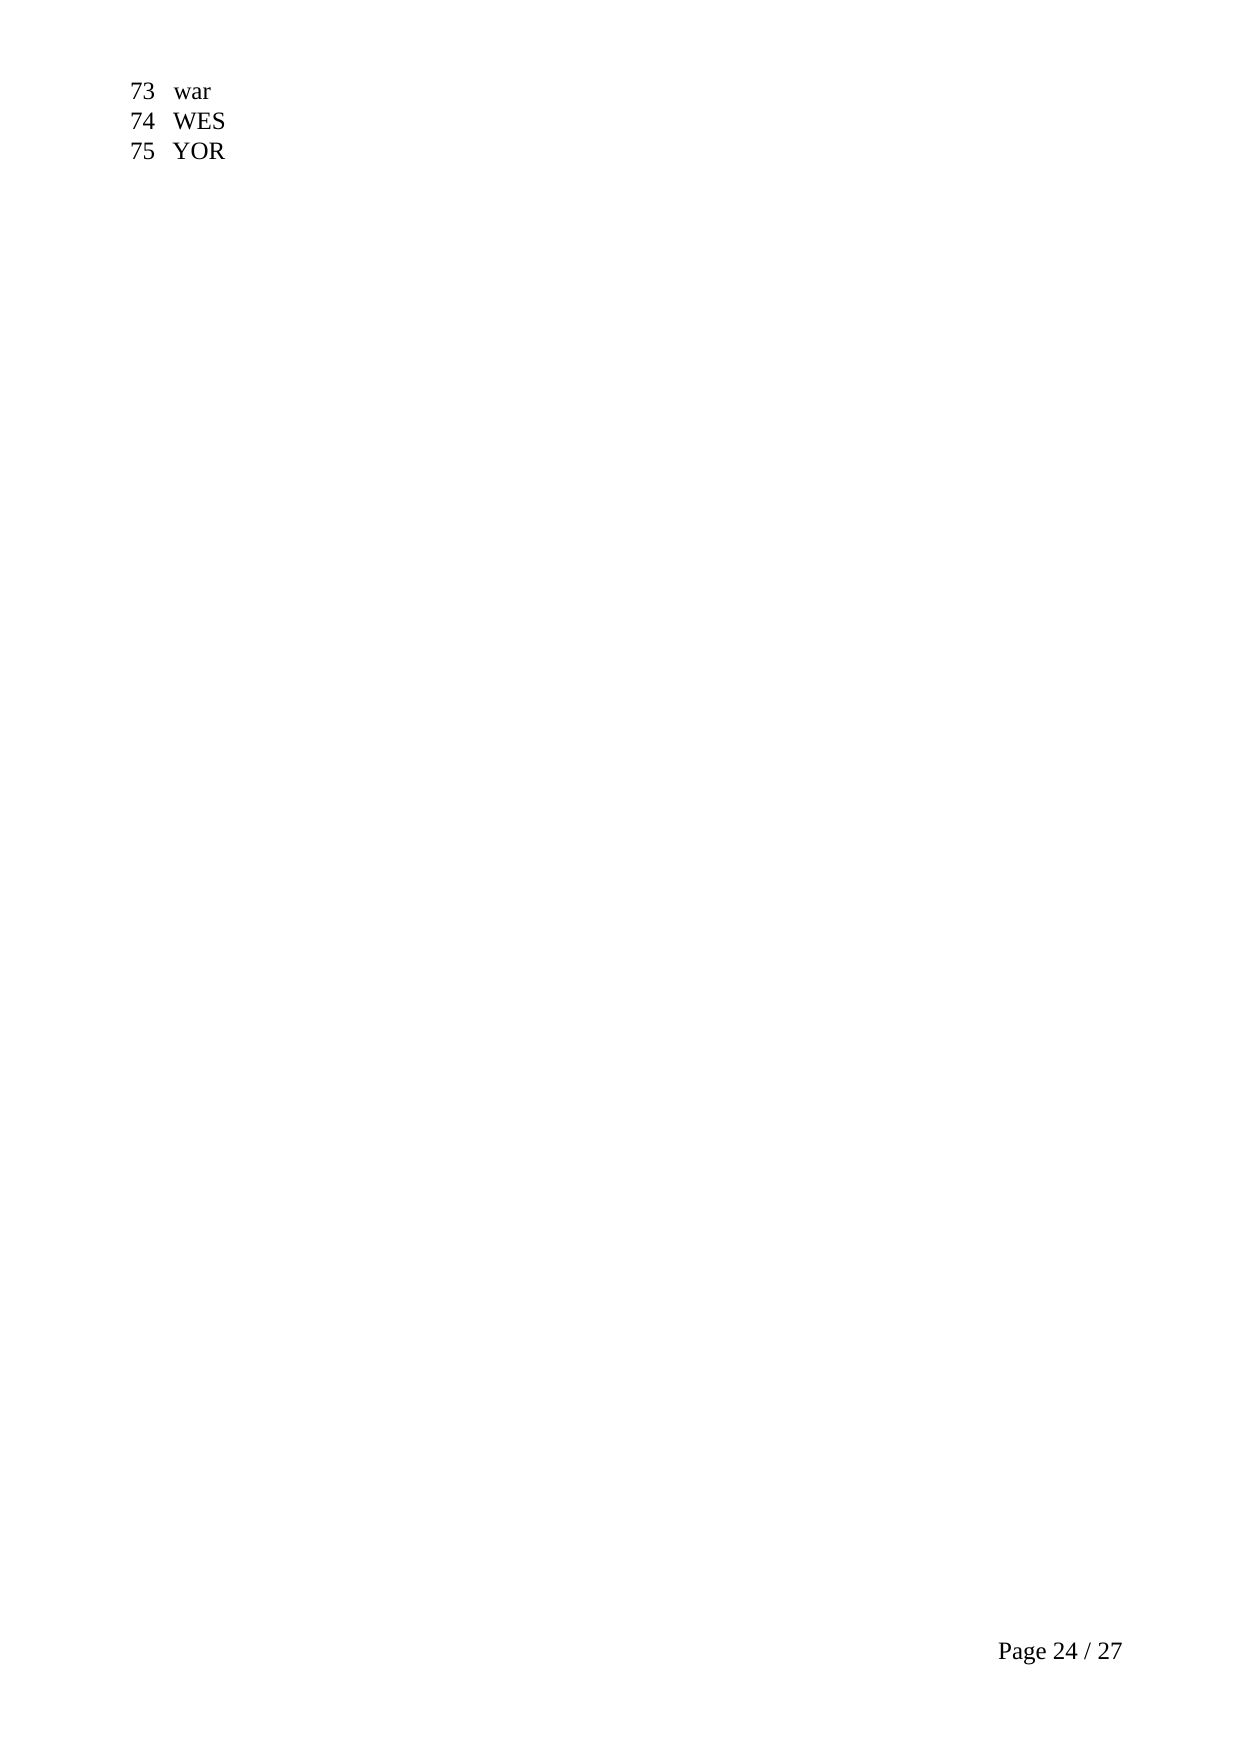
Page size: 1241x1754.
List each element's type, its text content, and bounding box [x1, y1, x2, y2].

table_cell 74 [121, 105, 158, 135]
table_cell war [158, 75, 252, 105]
table_cell YOR [158, 135, 252, 165]
table_cell 73 [121, 75, 158, 105]
table_cell WES [158, 105, 252, 135]
table_cell 75 [121, 135, 158, 165]
